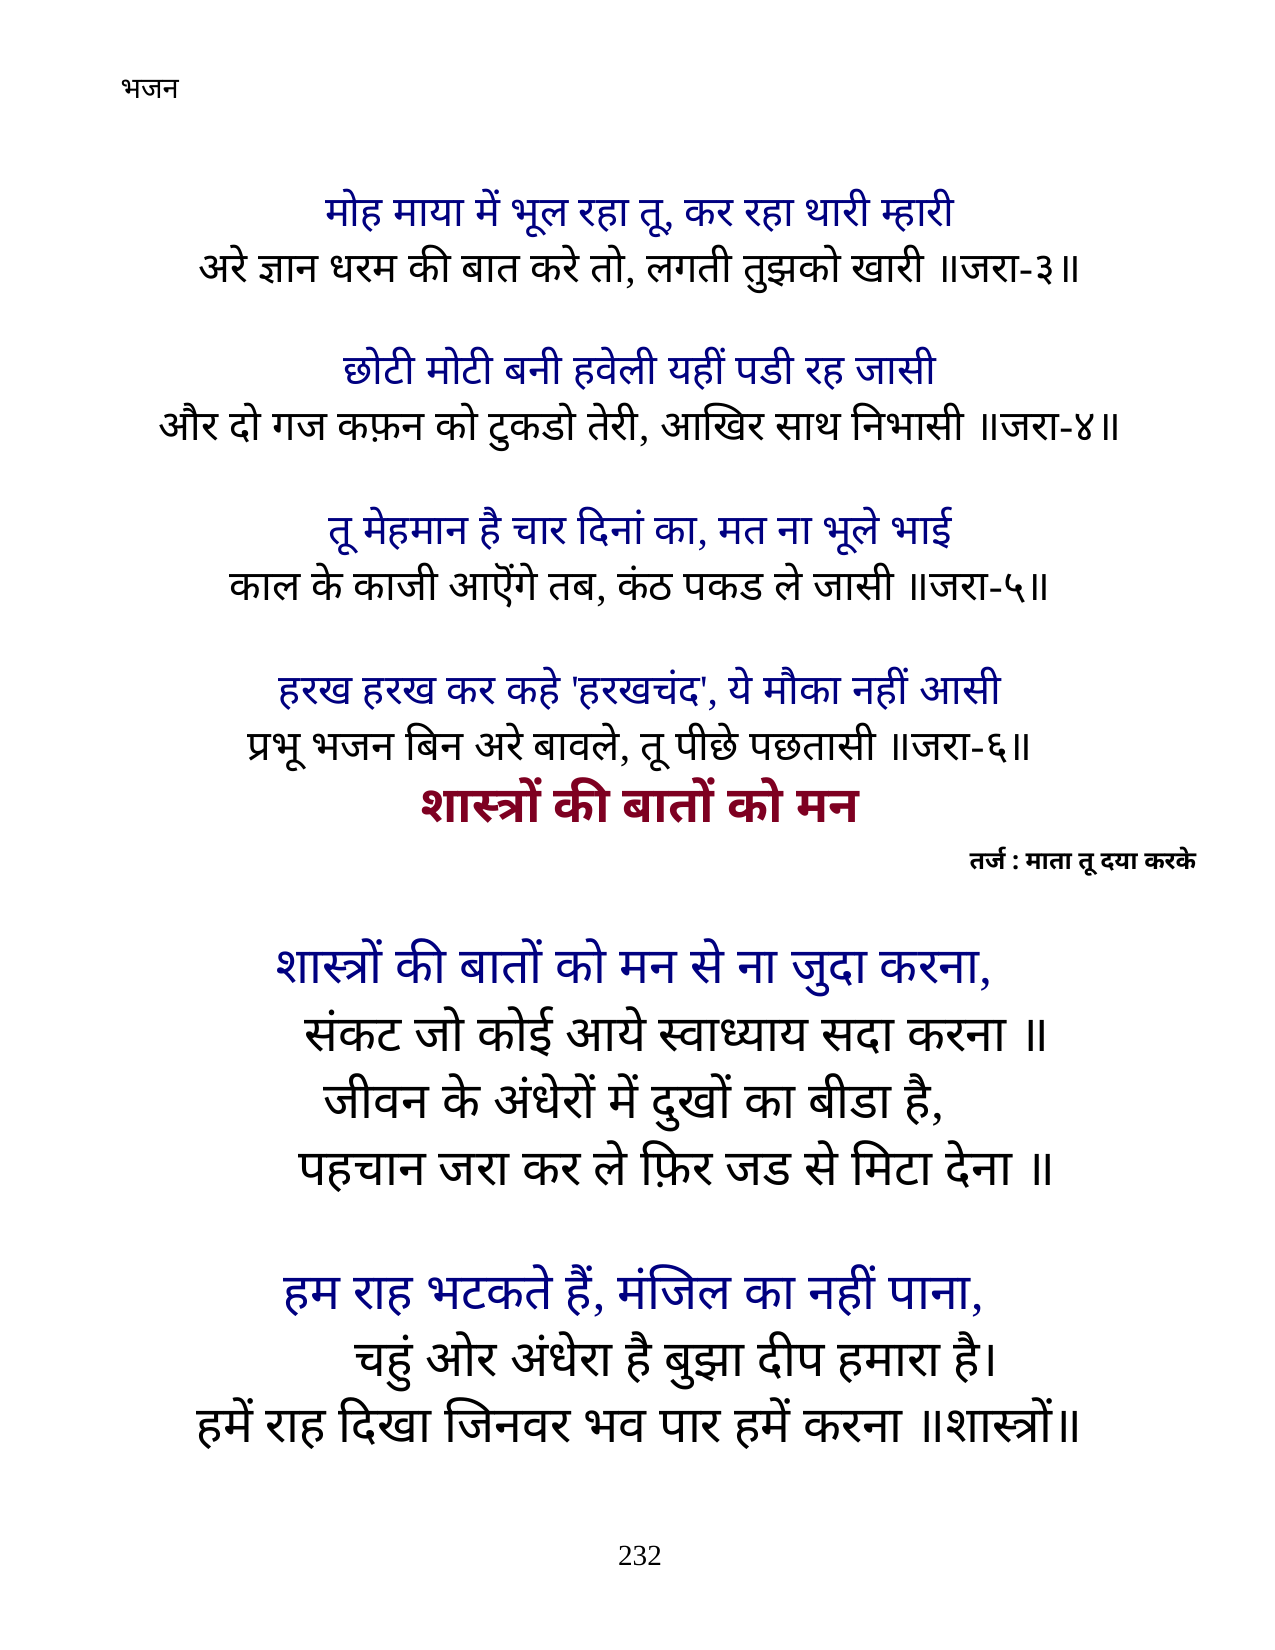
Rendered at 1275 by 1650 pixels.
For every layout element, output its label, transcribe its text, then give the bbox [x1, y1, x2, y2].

text जीवन के अंधेरों में दुखों का बीडा है, [83, 1071, 1196, 1138]
text और दो गज कफ़न को टुकडो तेरी, आखिर साथ निभासी ॥जरा-४॥ [83, 401, 1196, 457]
text हरख हरख कर कहे 'हरखचंद', ये मौका नहीं आसी [83, 665, 1196, 721]
text तू मेहमान है चार दिनां का, मत ना भूले भाई [83, 505, 1196, 561]
text हमें राह दिखा जिनवर भव पार हमें करना ॥शास्त्रों॥ [83, 1397, 1196, 1462]
text हम राह भटकते हैं, मंजिल का नहीं पाना, [83, 1263, 1196, 1330]
text संकट जो कोई आये स्वाध्याय सदा करना ॥ [83, 1004, 1196, 1071]
text मोह माया में भूल रहा तू, कर रहा थारी म्हारी [83, 187, 1196, 243]
text छोटी मोटी बनी हवेली यहीं पडी रह जासी [83, 347, 1196, 401]
text काल के काजी आऎंगे तब, कंठ पकड ले जासी ॥जरा-५॥ [83, 561, 1196, 617]
text शास्त्रों की बातों को मन से ना जुदा करना, [83, 937, 1196, 1004]
text प्रभू भजन बिन अरे बावले, तू पीछे पछतासी ॥जरा-६॥ [83, 721, 1196, 777]
text शास्त्रों की बातों को मन [83, 777, 1196, 843]
text चहुं ओर अंधेरा है बुझा दीप हमारा है। [83, 1330, 1196, 1397]
text पहचान जरा कर ले फ़िर जड से मिटा देना ॥ [83, 1138, 1196, 1206]
text अरे ज्ञान धरम की बात करे तो, लगती तुझको खारी ॥जरा-३॥ [83, 243, 1196, 299]
text तर्ज : माता तू दया करके [83, 843, 1196, 880]
